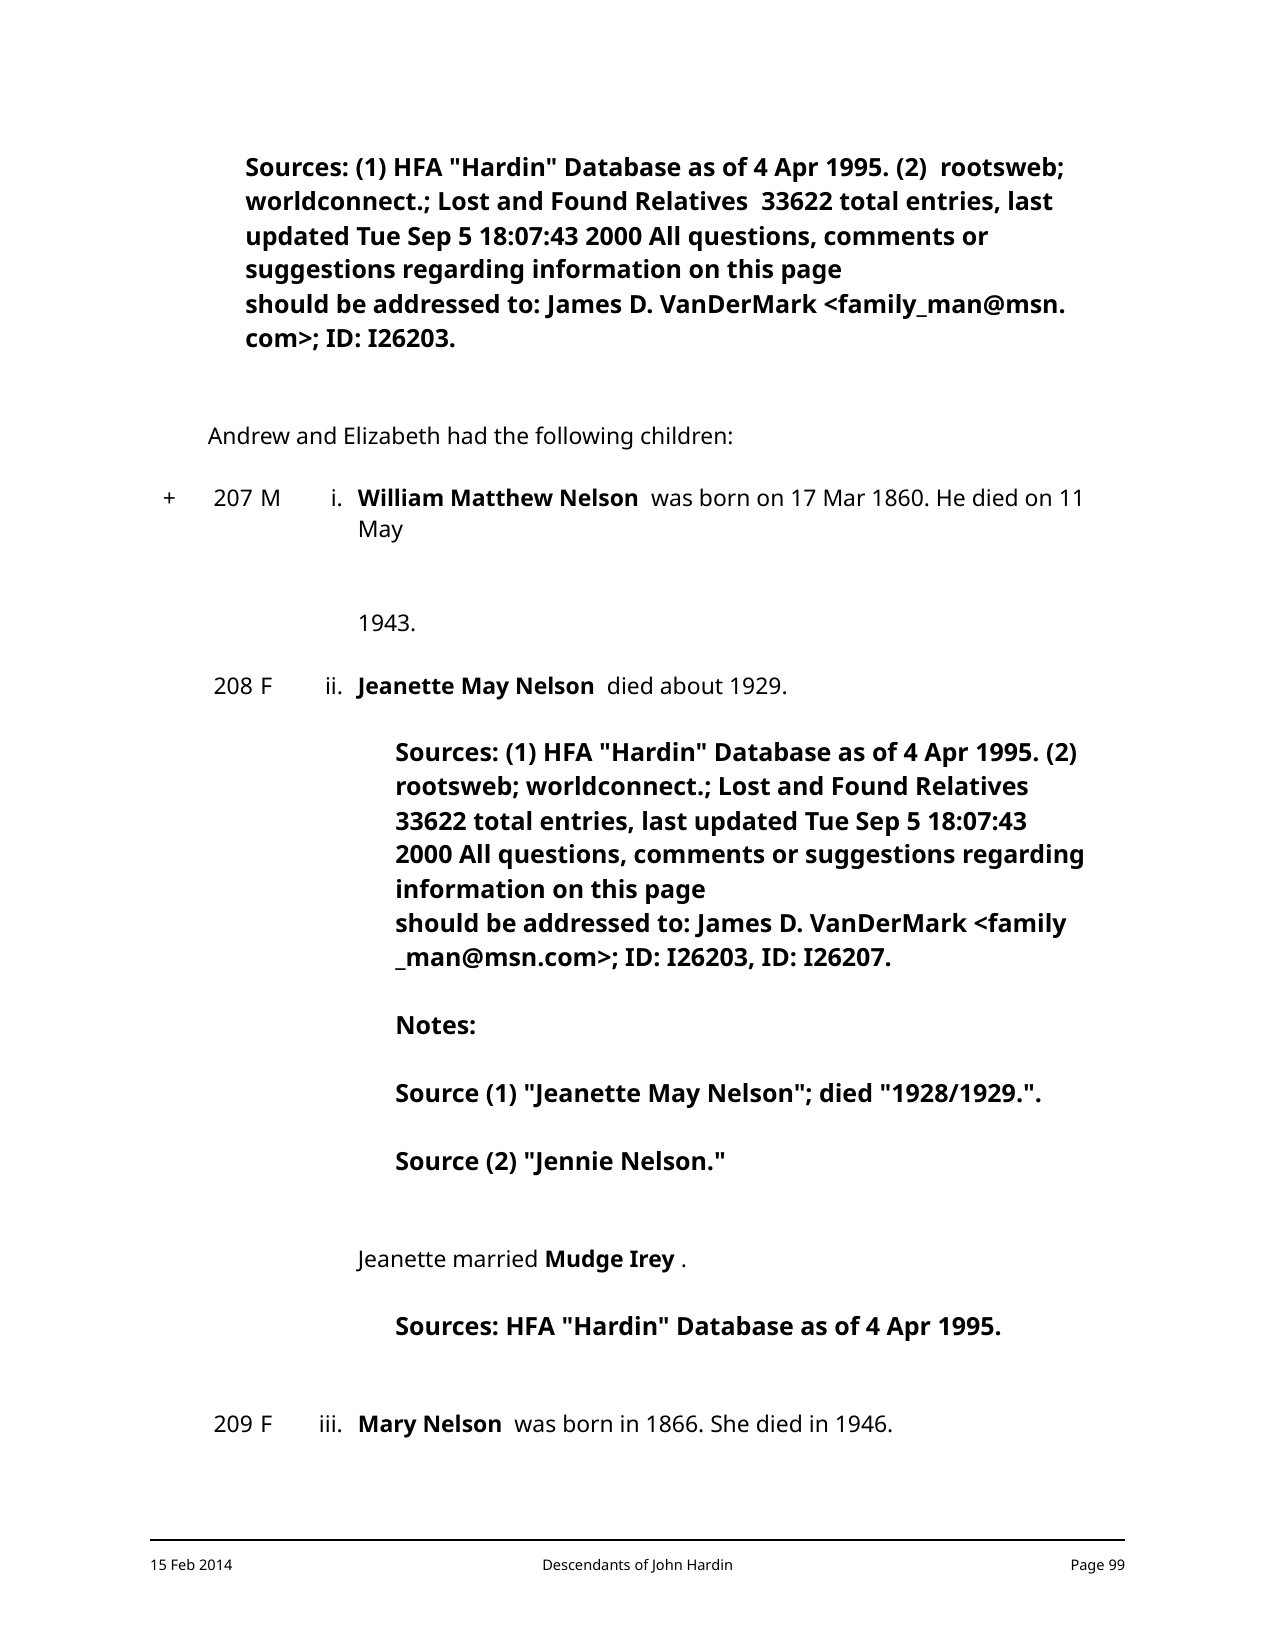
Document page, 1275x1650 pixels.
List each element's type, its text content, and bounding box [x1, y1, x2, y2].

text Sources: HFA "Hardin" Database as of 4 Apr 1995. [395, 1308, 1125, 1342]
text rootsweb; worldconnect.; Lost and Found Relatives [395, 769, 1125, 803]
text Source (1) "Jeanette May Nelson"; died "1928/1929.". [395, 1076, 1125, 1110]
text Sources: (1) HFA "Hardin" Database as of 4 Apr 1995. (2) rootsweb; [245, 150, 1125, 184]
text com>; ID: I26203. [245, 320, 1125, 354]
text information on this page [395, 871, 1125, 905]
text 1943. [358, 607, 1125, 638]
text Sources: (1) HFA "Hardin" Database as of 4 Apr 1995. (2) [395, 735, 1125, 769]
text Jeanette married Mudge Irey . [358, 1243, 1125, 1274]
text should be addressed to: James D. VanDerMark <family_man@msn. [245, 286, 1125, 320]
text + 207 M i. William Matthew Nelson was born on 17 Mar 1860. He died on 11 May [163, 482, 1125, 545]
text worldconnect.; Lost and Found Relatives 33622 total entries, last [245, 184, 1125, 218]
text suggestions regarding information on this page [245, 252, 1125, 286]
text Source (2) "Jennie Nelson." [395, 1144, 1125, 1178]
text 33622 total entries, last updated Tue Sep 5 18:07:43 [395, 803, 1125, 837]
text _man@msn.com>; ID: I26203, ID: I26207. [395, 939, 1125, 973]
text should be addressed to: James D. VanDerMark <family [395, 905, 1125, 939]
text 209 F iii. Mary Nelson was born in 1866. She died in 1946. [150, 1408, 1125, 1439]
text Andrew and Elizabeth had the following children: [208, 420, 1125, 451]
text 208 F ii. Jeanette May Nelson died about 1929. [150, 670, 1125, 701]
text updated Tue Sep 5 18:07:43 2000 All questions, comments or [245, 218, 1125, 252]
text Notes: [395, 1007, 1125, 1042]
text 2000 All questions, comments or suggestions regarding [395, 837, 1125, 871]
